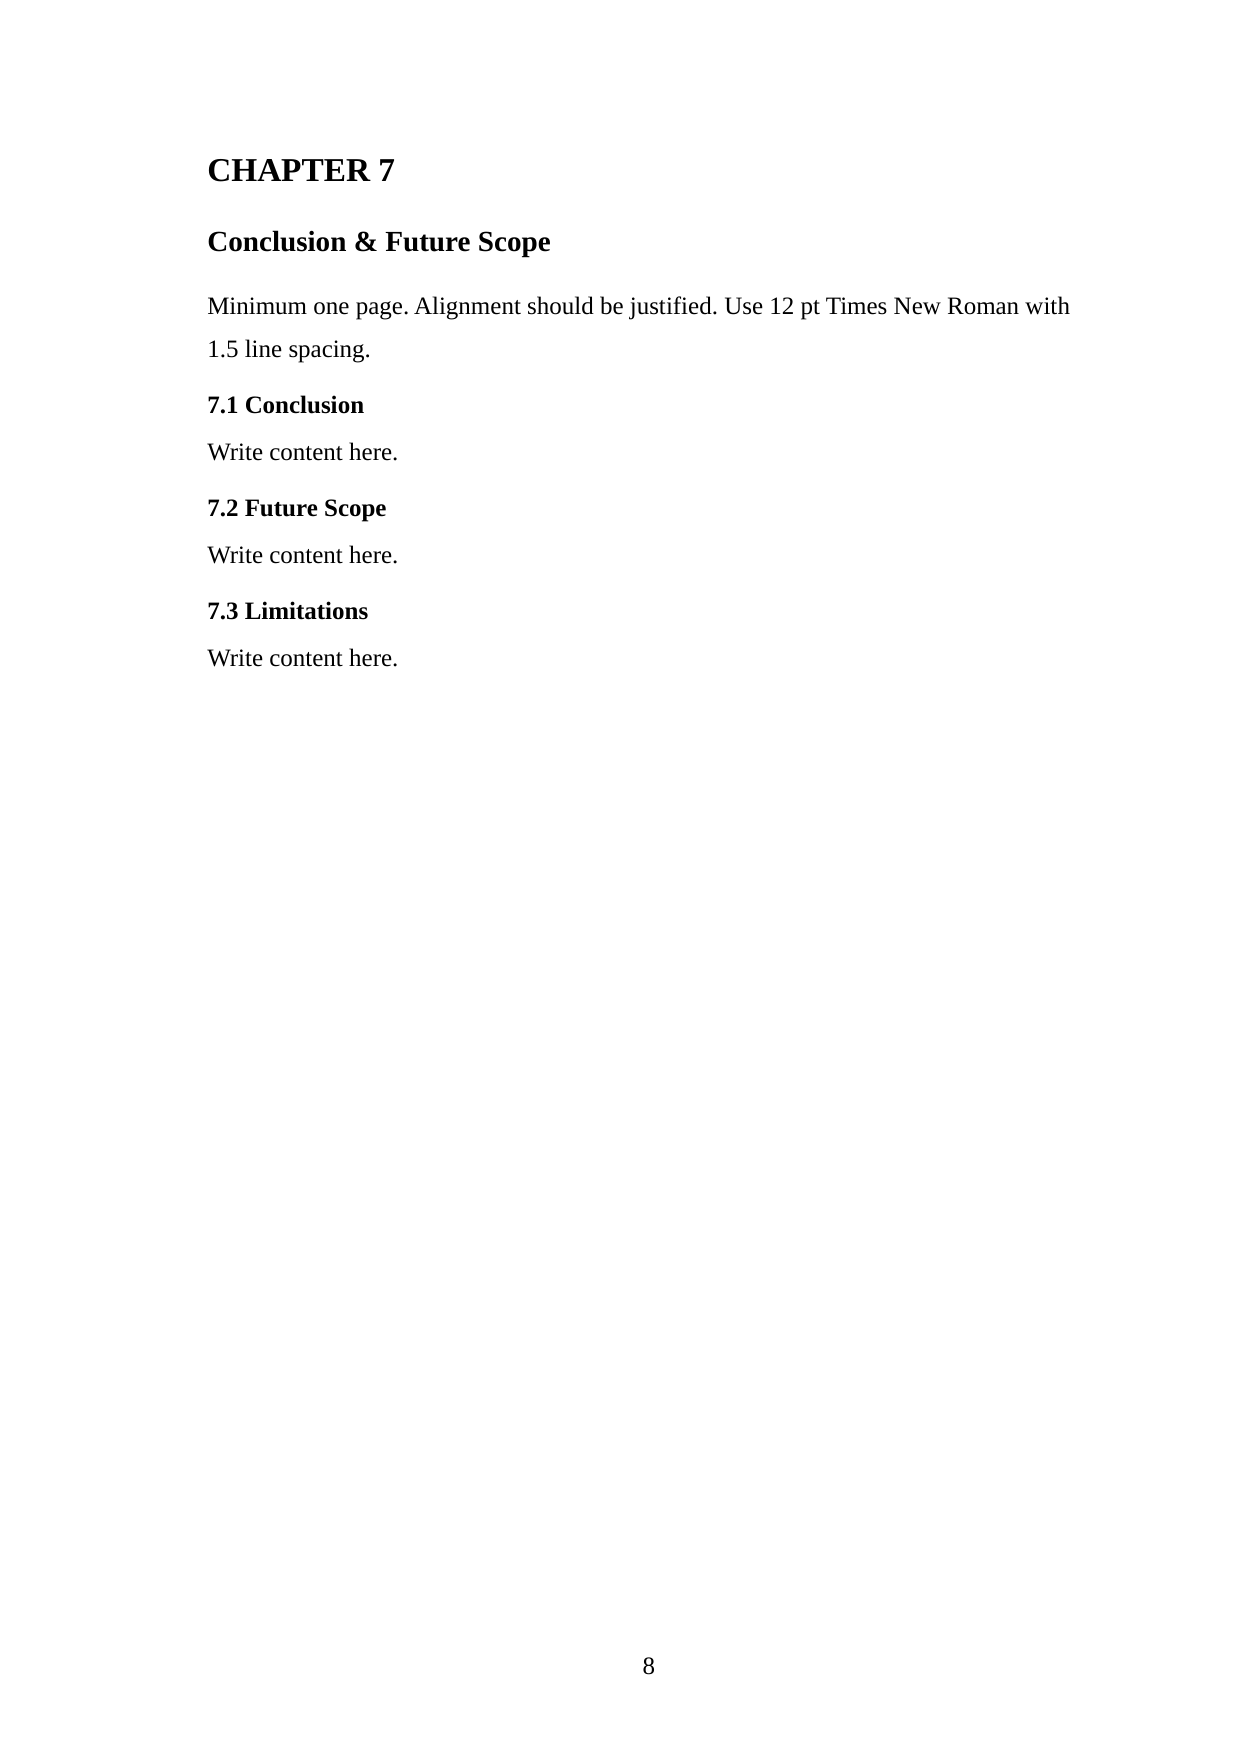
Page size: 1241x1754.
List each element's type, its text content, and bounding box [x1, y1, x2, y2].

text Write content here. [207, 643, 1091, 672]
text 7.1 Conclusion [207, 390, 1091, 419]
text Write content here. [207, 540, 1091, 569]
text Minimum one page. Alignment should be justified. Use 12 pt Times New Roman with 1.5 line spacing. [207, 291, 1091, 363]
text Write content here. [207, 437, 1091, 466]
text Conclusion & Future Scope [207, 224, 1091, 258]
text CHAPTER 7 [207, 150, 1091, 188]
text 7.3 Limitations [207, 596, 1091, 624]
text 7.2 Future Scope [207, 493, 1091, 522]
